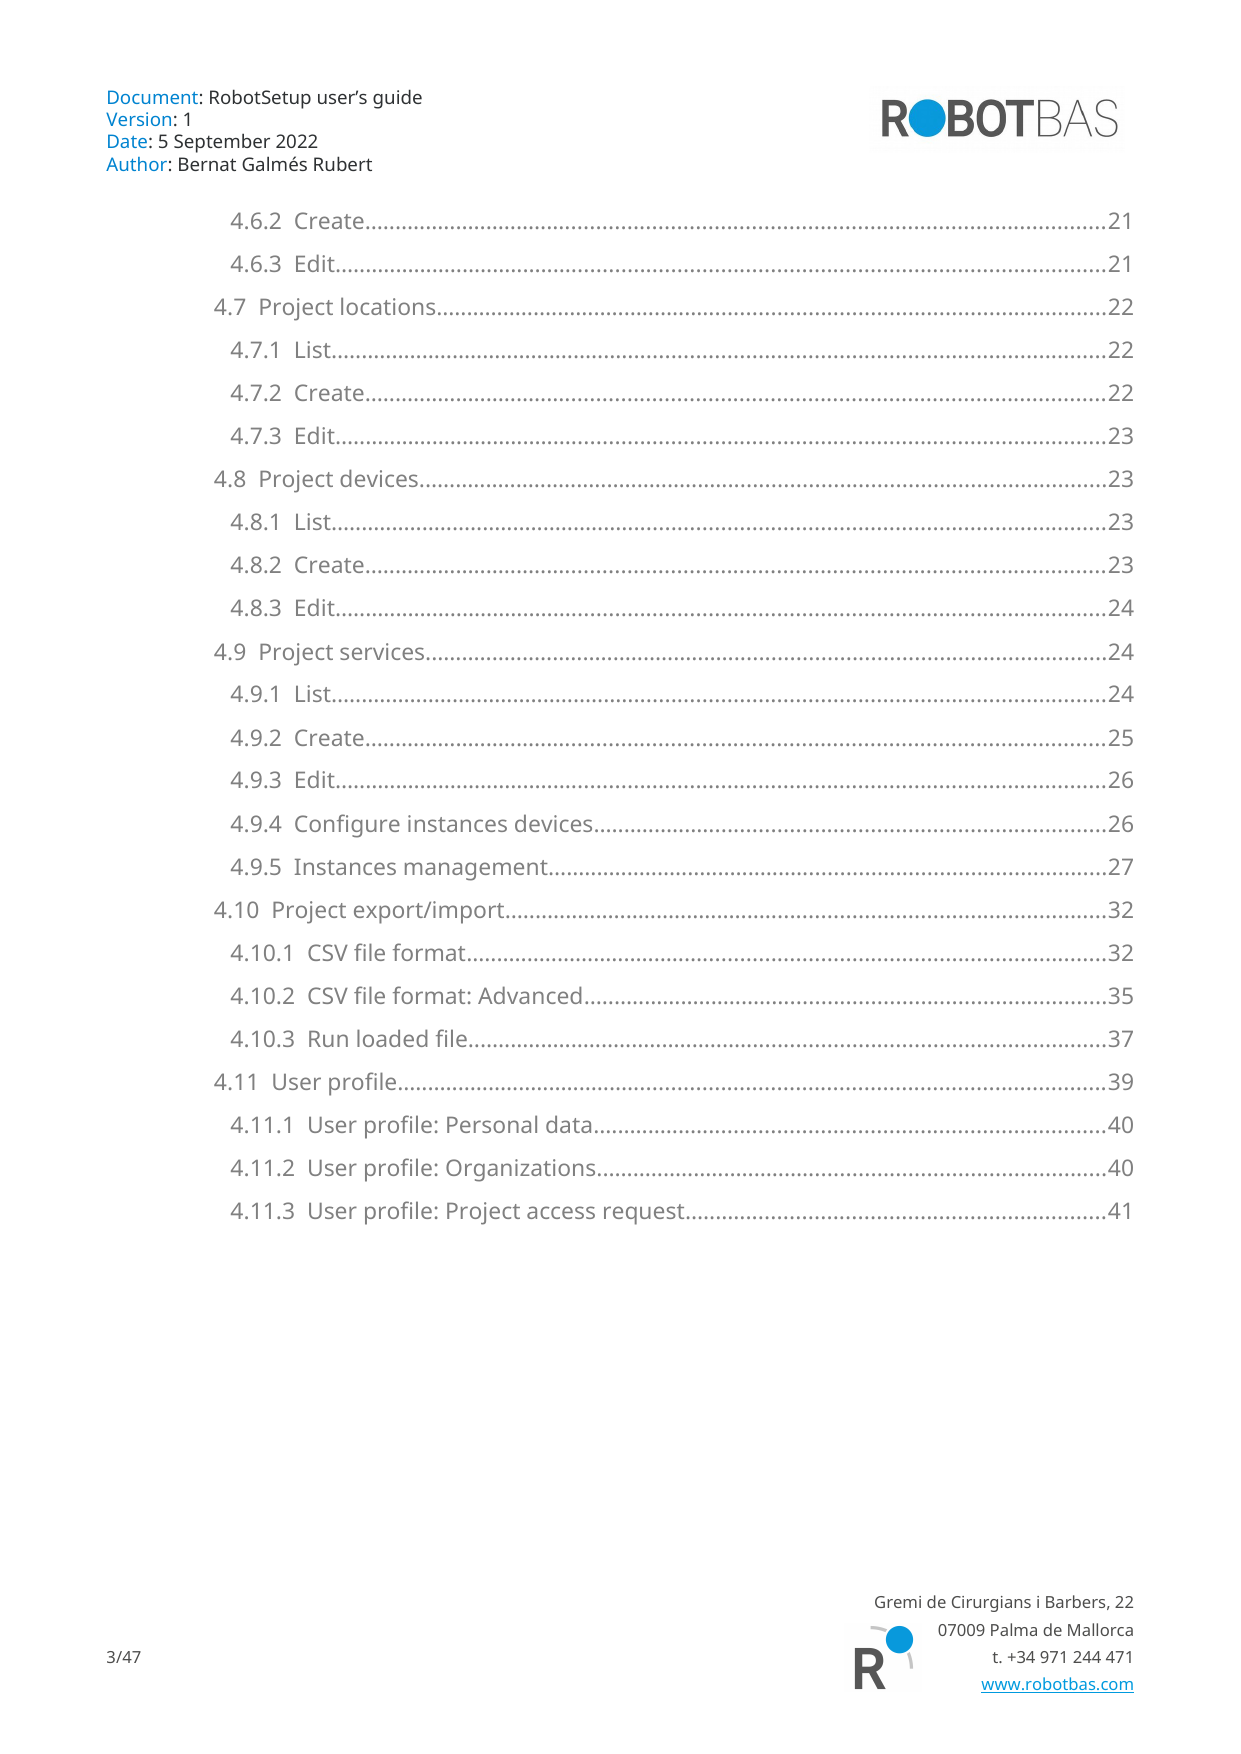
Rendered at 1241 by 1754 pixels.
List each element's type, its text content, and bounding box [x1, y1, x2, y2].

text 4.7 Project locations 22 [208, 291, 1134, 322]
text 4.10 Project export/import 32 [208, 893, 1134, 925]
text 4.9 Project services 24 [208, 635, 1134, 667]
text 4.9.3 Edit 26 [224, 764, 1134, 796]
text 4.11.2 User profile: Organizations 40 [224, 1152, 1134, 1183]
picture [869, 86, 1125, 153]
text 4.10.1 CSV file format 32 [224, 937, 1134, 968]
text 4.8.3 Edit 24 [224, 592, 1134, 624]
text 4.10.3 Run loaded file 37 [224, 1023, 1134, 1054]
text 4.11.3 User profile: Project access request 41 [224, 1195, 1134, 1226]
text 4.8.2 Create 23 [224, 549, 1134, 581]
text 4.8.1 List 23 [224, 506, 1134, 538]
text 4.9.2 Create 25 [224, 721, 1134, 753]
text 4.11.1 User profile: Personal data 40 [224, 1109, 1134, 1140]
text 4.6.2 Create 21 [224, 205, 1134, 236]
text 4.9.5 Instances management 27 [224, 851, 1134, 882]
text 4.7.1 List 22 [224, 334, 1134, 366]
text 4.6.3 Edit 21 [224, 248, 1134, 279]
text 4.8 Project devices 23 [208, 463, 1134, 494]
text 4.9.1 List 24 [224, 678, 1134, 710]
text 4.9.4 Configure instances devices 26 [224, 807, 1134, 839]
text 4.7.2 Create 22 [224, 377, 1134, 408]
text 4.10.2 CSV file format: Advanced 35 [224, 979, 1134, 1011]
picture [844, 1623, 923, 1692]
text 4.11 User profile 39 [208, 1066, 1134, 1097]
text 4.7.3 Edit 23 [224, 420, 1134, 452]
